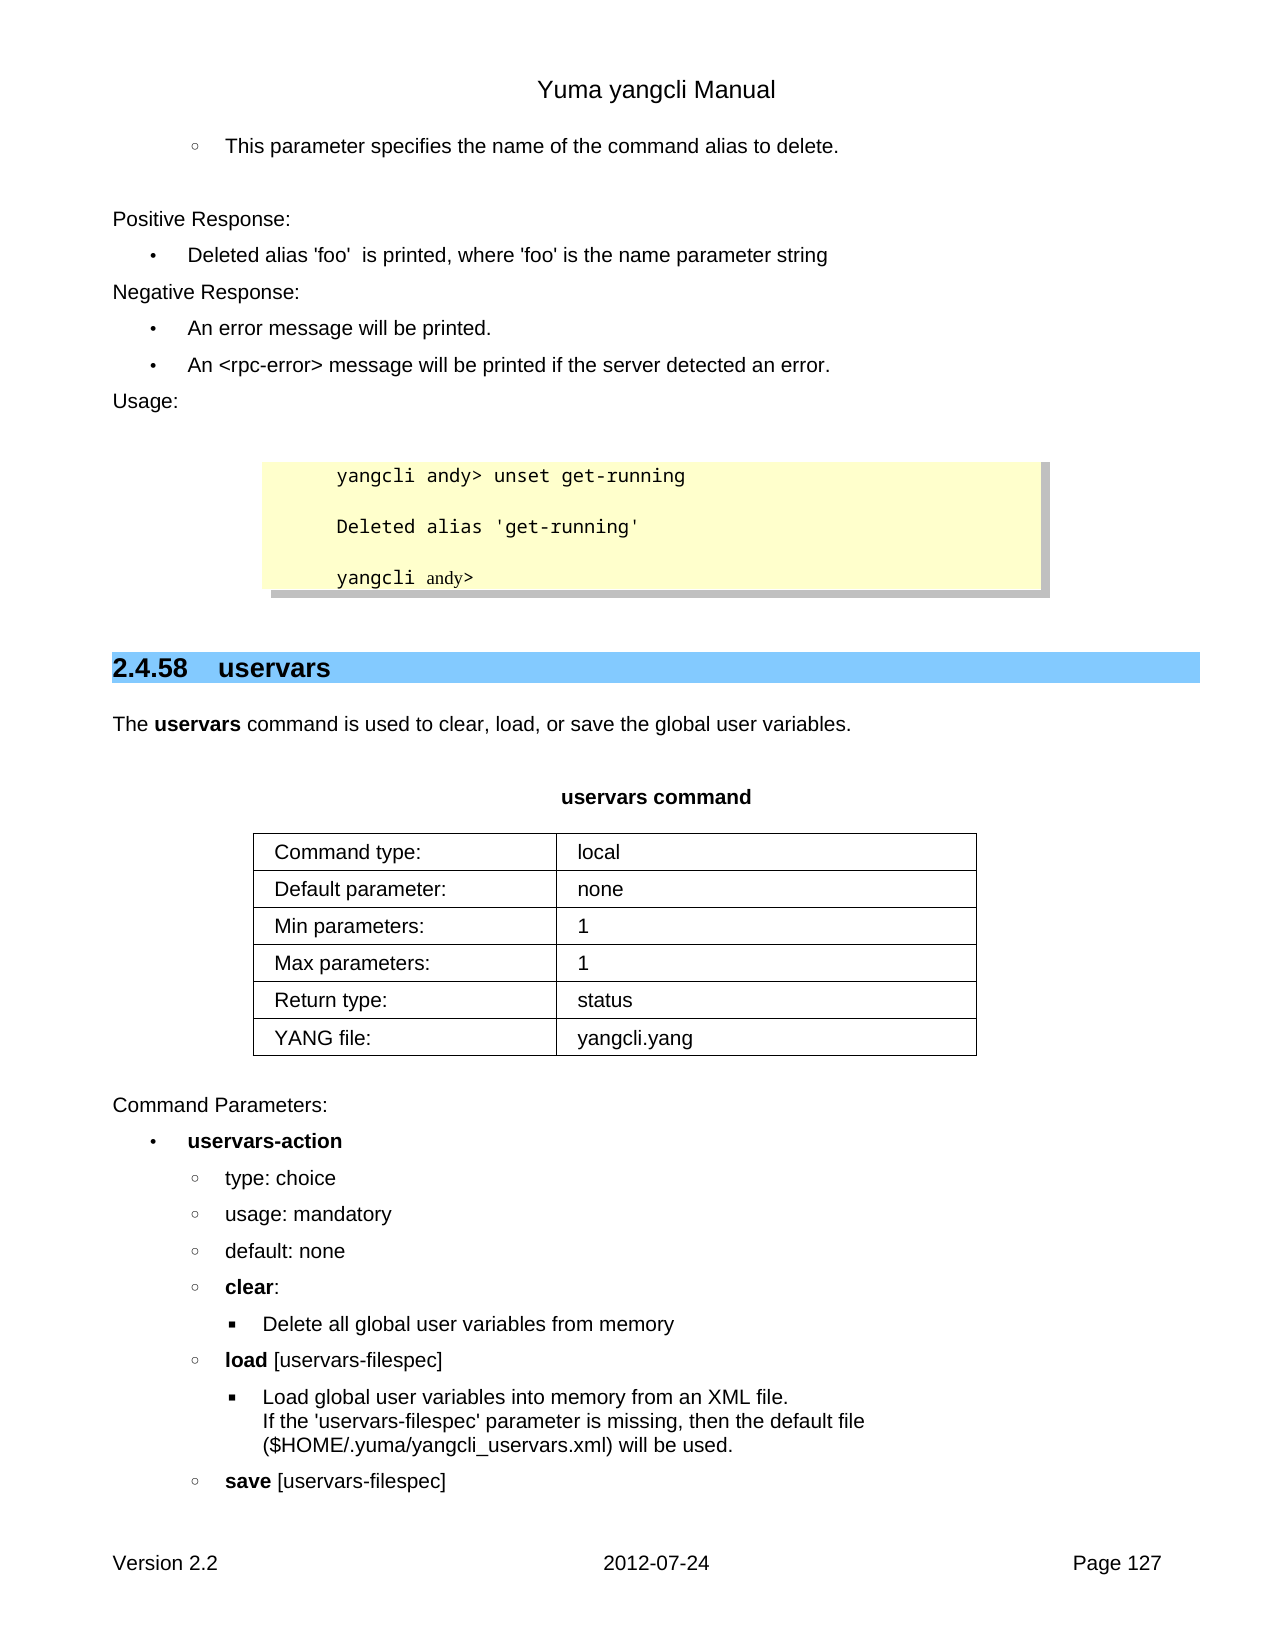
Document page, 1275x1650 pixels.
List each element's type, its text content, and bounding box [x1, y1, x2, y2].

list This parameter specifies the name of the command alias to delete. [187, 134, 1200, 158]
text yangcli andy> [262, 564, 1041, 589]
list Load global user variables into memory from an XML file. If the 'uservars-filespec' parameter is missing, then the default file ($HOME/.yuma/yangcli_uservars.xml) will be used. [225, 1384, 1200, 1456]
subtitle uservars [112, 652, 1200, 683]
table_cell status [557, 982, 976, 1018]
table_cell Default parameter: [254, 871, 556, 907]
text Usage: [112, 389, 1200, 413]
table_cell YANG file: [254, 1019, 556, 1055]
table_cell Return type: [254, 982, 556, 1018]
text Command Parameters: [112, 1093, 1200, 1117]
table_cell Max parameters: [254, 945, 556, 981]
table_cell 1 [557, 908, 976, 944]
text Deleted alias 'get-running' [262, 513, 1041, 538]
list Delete all global user variables from memory [225, 1312, 1200, 1336]
table_cell Min parameters: [254, 908, 556, 944]
table_cell 1 [557, 945, 976, 981]
list An error message will be printed. [150, 316, 1200, 340]
table_header Command type: [254, 834, 556, 870]
list An <rpc-error> message will be printed if the server detected an error. [150, 352, 1200, 376]
subtitle uservars command [127, 785, 1185, 809]
list clear: [187, 1275, 1200, 1299]
list load [uservars-filespec] [187, 1348, 1200, 1372]
text The uservars command is used to clear, load, or save the global user variables. [112, 712, 1200, 736]
list default: none [187, 1239, 1200, 1263]
text Negative Response: [112, 279, 1200, 303]
table_cell yangcli.yang [557, 1019, 976, 1055]
list uservars-action [150, 1129, 1200, 1153]
list type: choice [187, 1166, 1200, 1190]
list usage: mandatory [187, 1202, 1200, 1226]
table_cell none [557, 871, 976, 907]
table_header local [557, 834, 976, 870]
text yangcli andy> unset get-running [262, 462, 1041, 487]
list save [uservars-filespec] [187, 1469, 1200, 1493]
text Positive Response: [112, 207, 1200, 231]
list Deleted alias 'foo' is printed, where 'foo' is the name parameter string [150, 243, 1200, 267]
